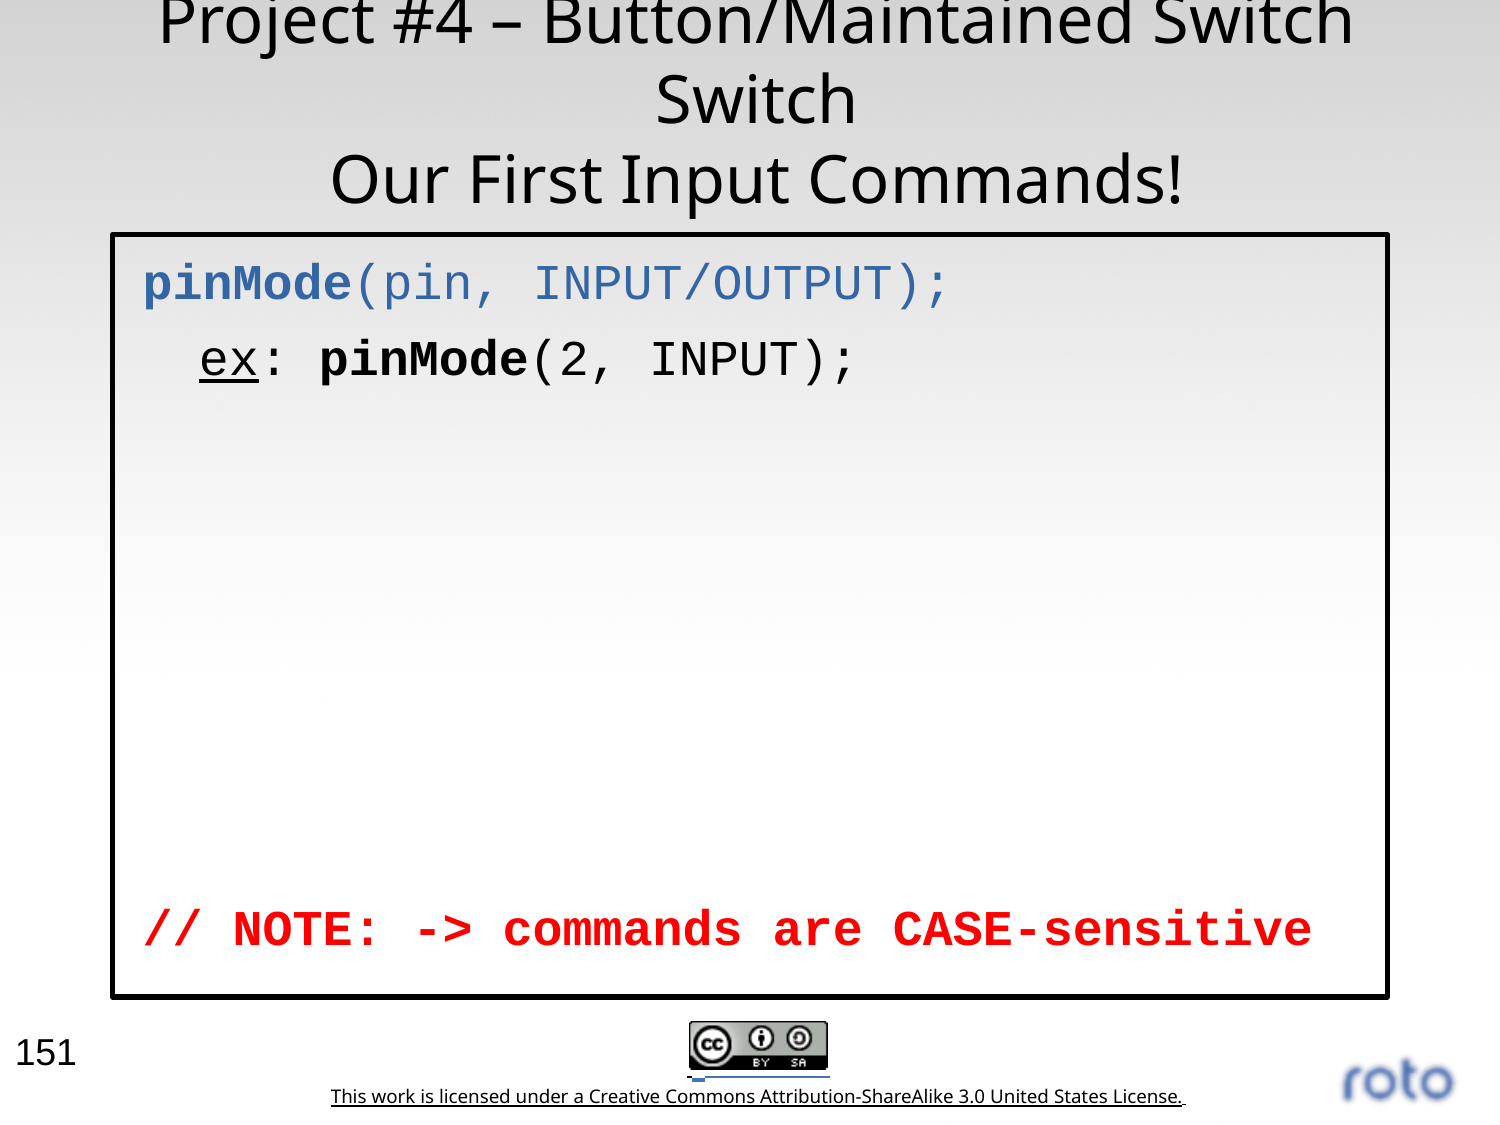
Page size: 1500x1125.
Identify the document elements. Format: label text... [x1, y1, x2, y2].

picture [392, 191, 410, 199]
list pinMode(pin, INPUT/OUTPUT); ex: pinMode(2, INPUT); // NOTE: -> commands are CASE-sensitive [112, 234, 1388, 998]
picture [1103, 191, 1122, 199]
picture [696, 191, 714, 199]
title Project #4 – Button/Maintained Switch Switch Our First Input Commands! [75, 2, 1441, 191]
picture [736, 191, 754, 199]
picture [1023, 191, 1040, 199]
picture [0, 0, 1500, 1125]
picture [860, 191, 879, 199]
picture [342, 191, 368, 198]
